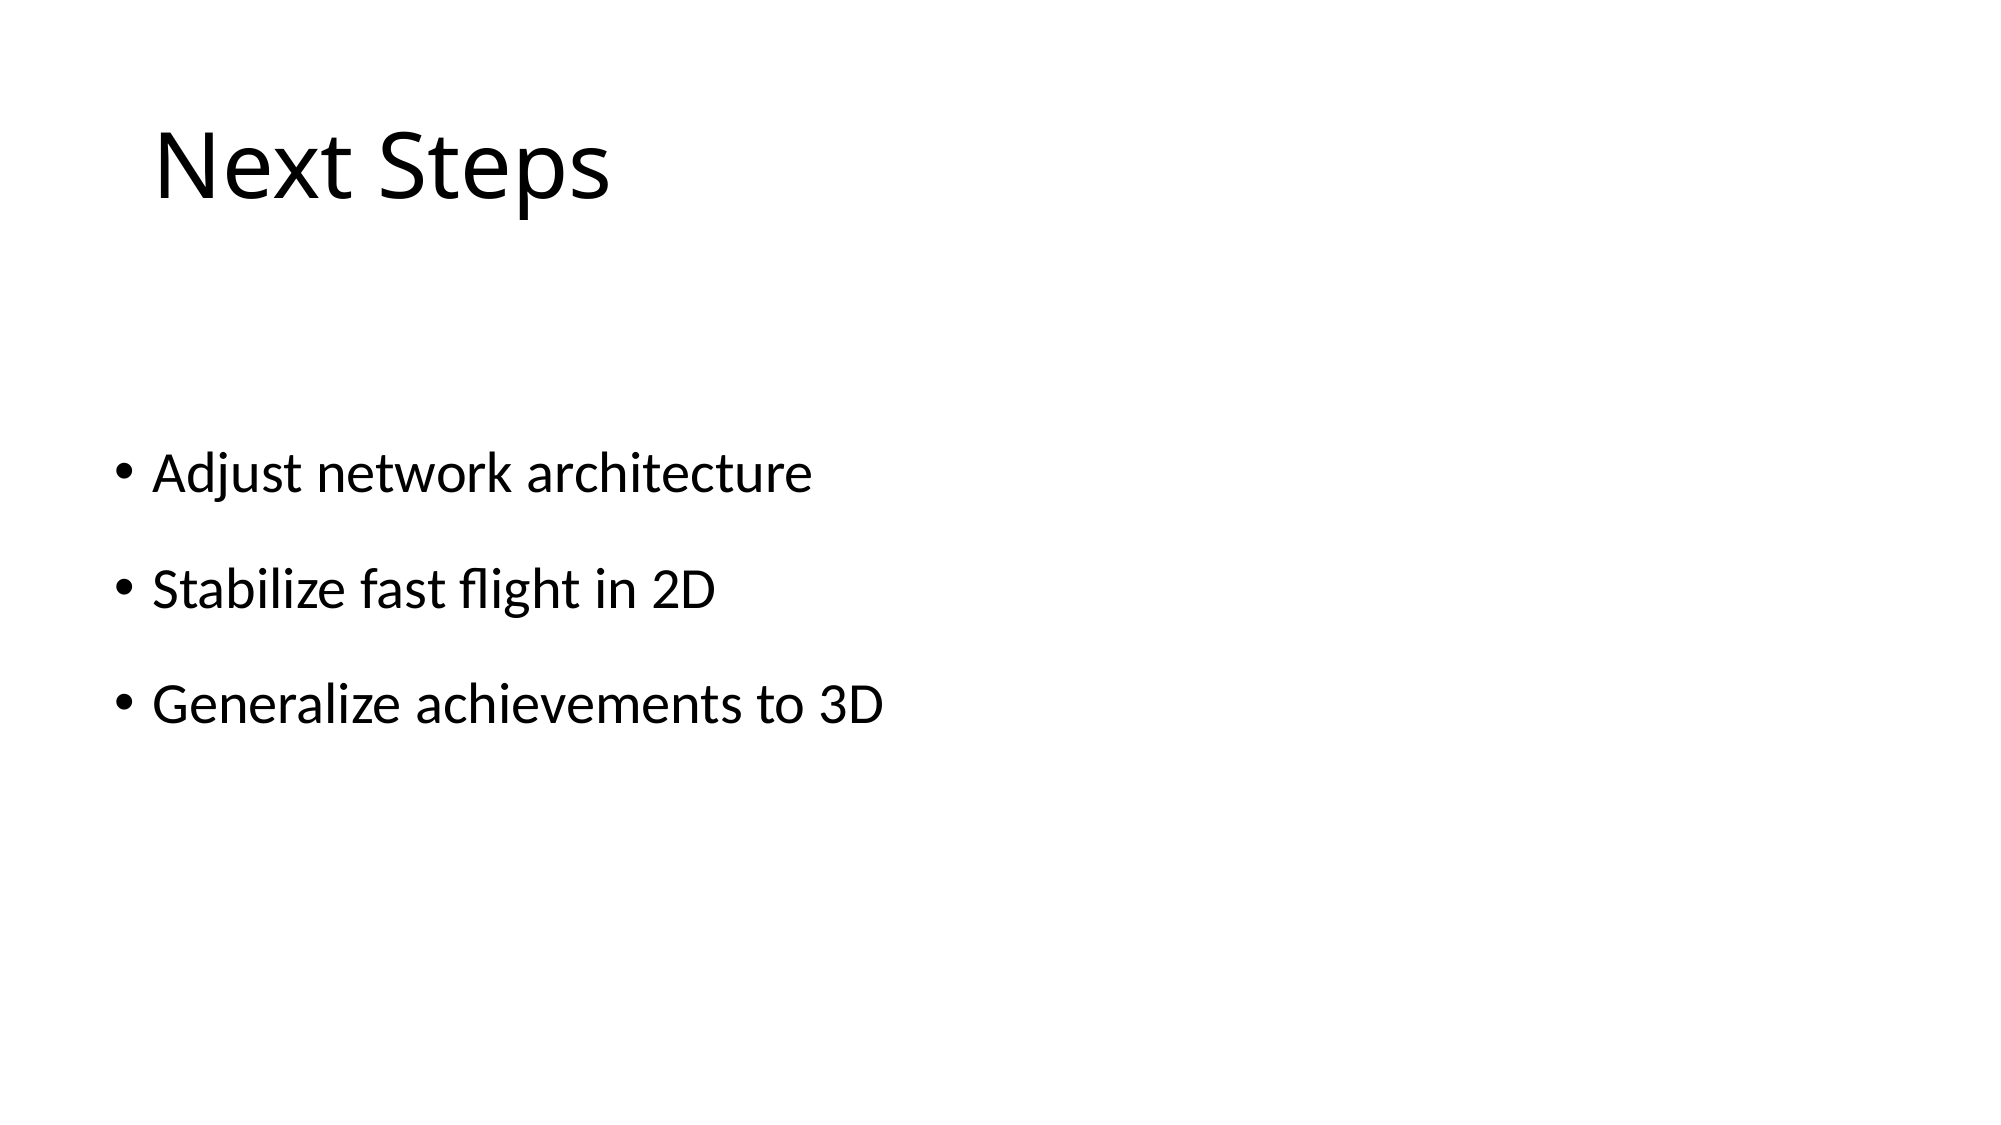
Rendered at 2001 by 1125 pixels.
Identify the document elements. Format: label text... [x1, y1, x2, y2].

title Next Steps [137, 59, 1863, 263]
list Adjust network architecture Stabilize fast flight in 2D Generalize achievements to 3D [99, 263, 1900, 916]
